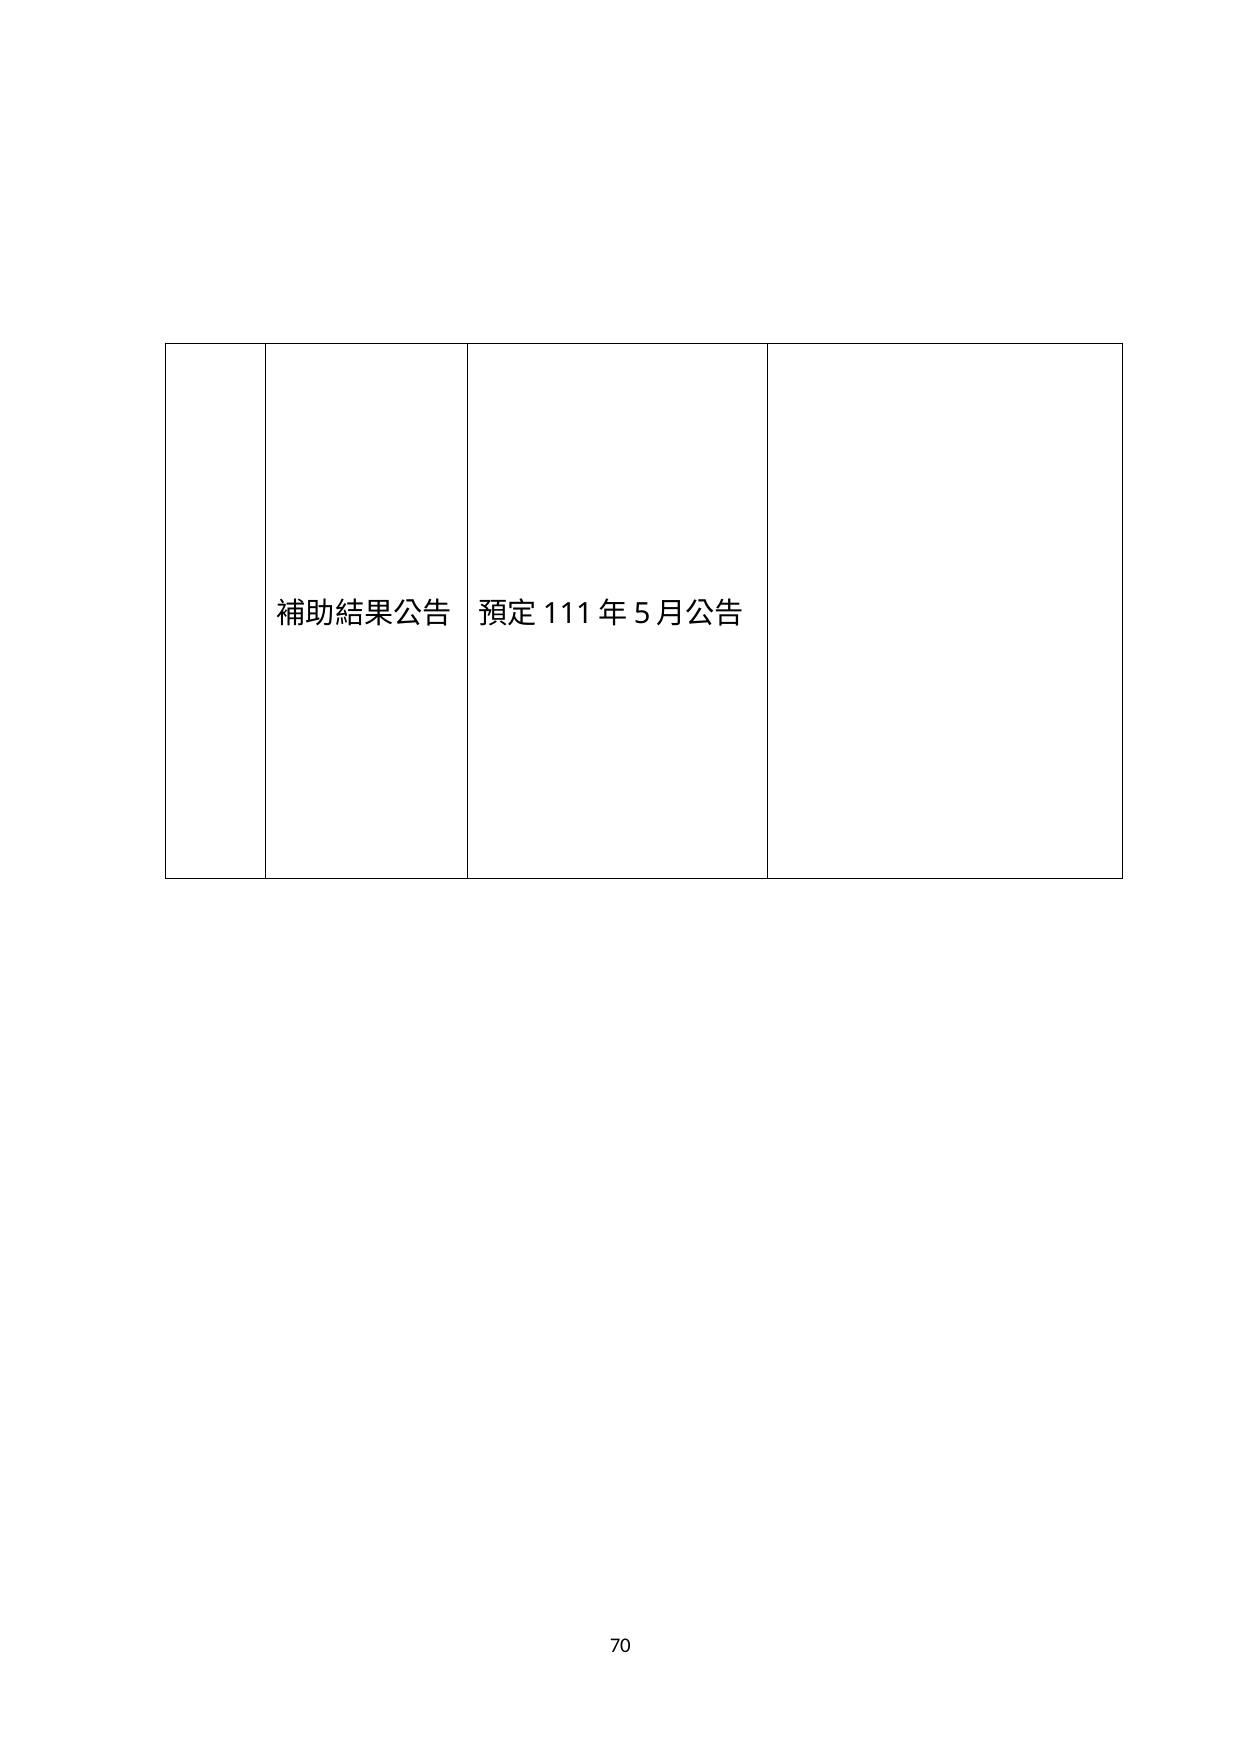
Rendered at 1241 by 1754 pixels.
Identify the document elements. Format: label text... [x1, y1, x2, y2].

table_cell [166, 344, 265, 878]
table_cell [768, 344, 1122, 878]
table_cell 預定111年5月公告 [468, 344, 767, 878]
table_cell 補助結果公告 [266, 344, 467, 878]
